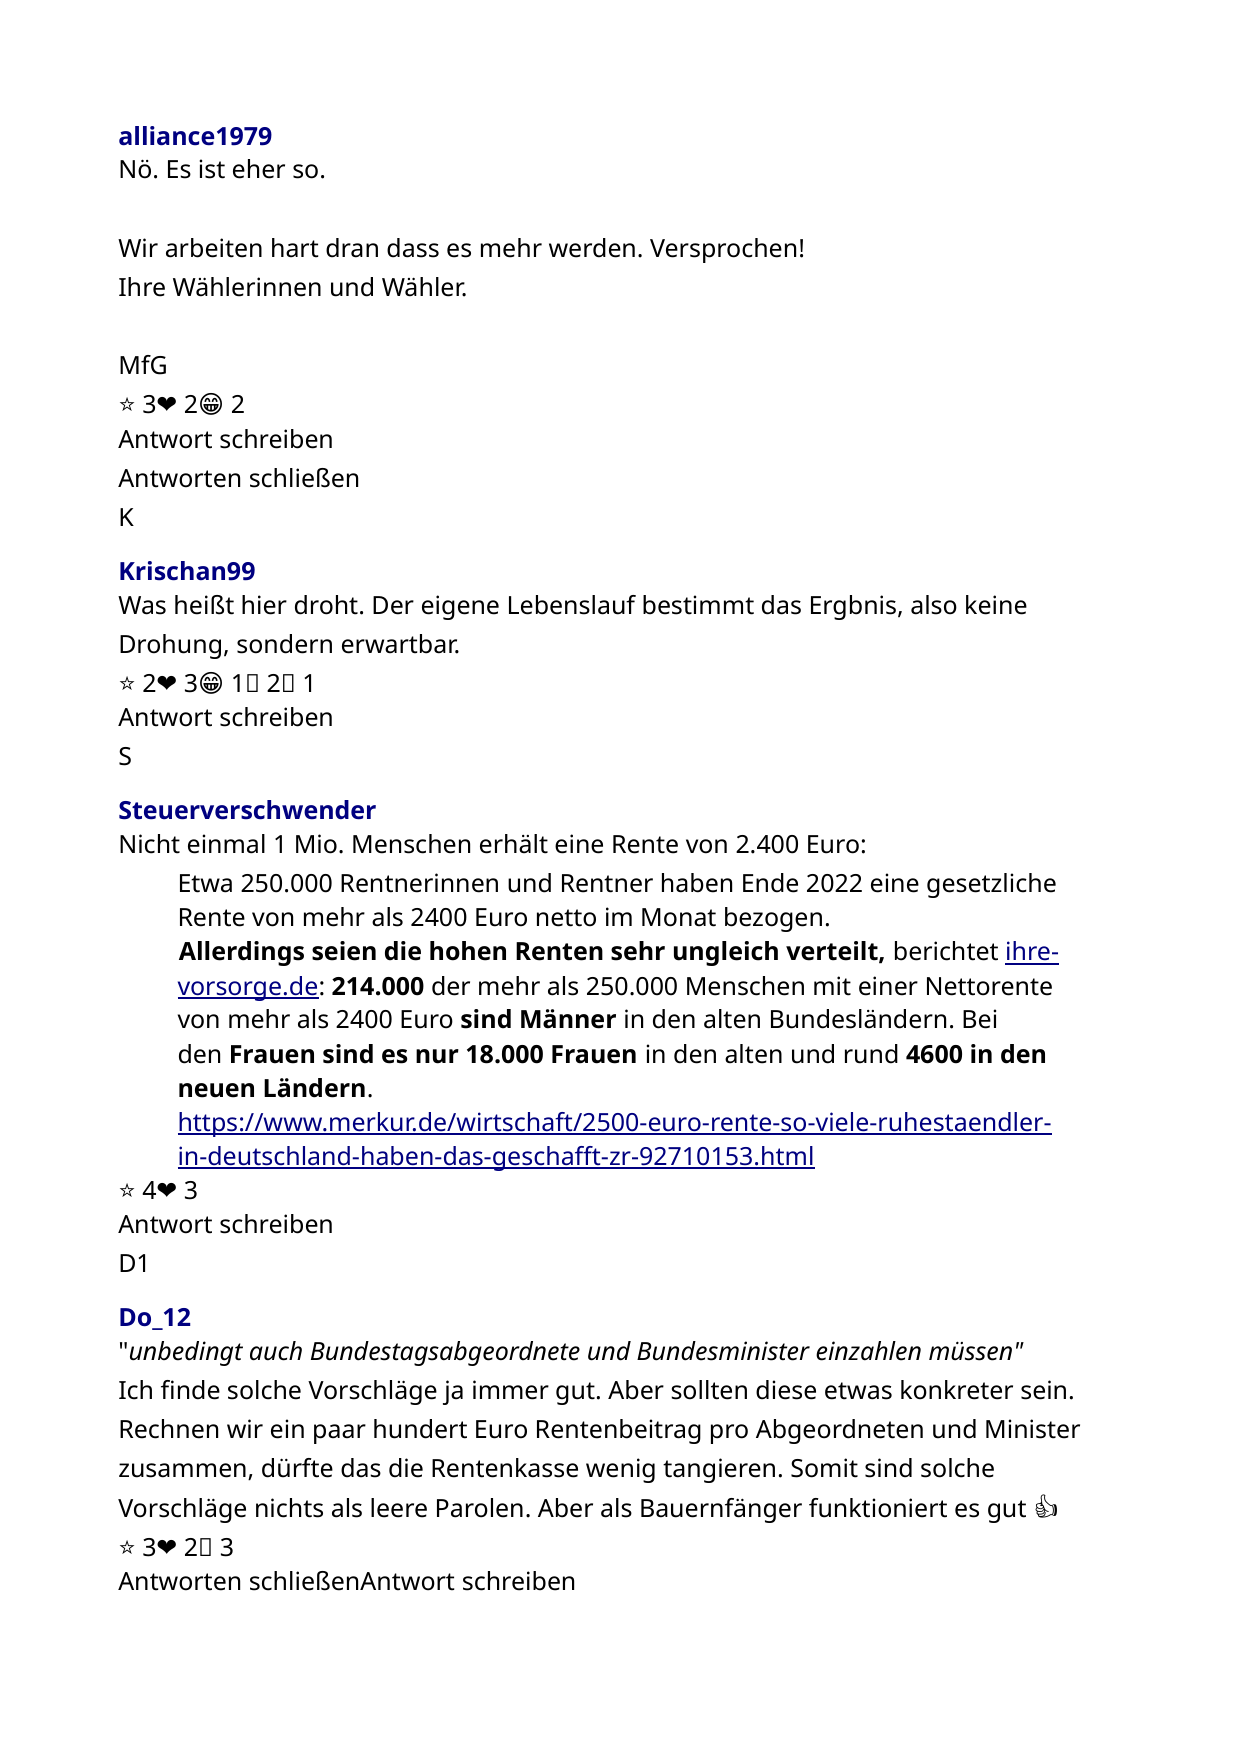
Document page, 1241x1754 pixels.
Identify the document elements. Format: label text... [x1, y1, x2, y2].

text Antwort schreiben [118, 1207, 1122, 1241]
subtitle Do_12 [118, 1299, 1122, 1333]
text Nicht einmal 1 Mio. Menschen erhält eine Rente von 2.400 Euro: [118, 827, 1122, 861]
text ⭐️ 3❤️ 2😁 2 [118, 387, 1122, 421]
text ⭐️ 2❤️ 3😁 1🙁 2🤨 1 [118, 666, 1122, 700]
text Allerdings seien die hohen Renten sehr ungleich verteilt, berichtet ihre-vorsorge.de: 214.000 der mehr als 250.000 Menschen mit einer Nettorente von mehr als 2400 Euro sind Männer in den alten Bundesländern. Bei den Frauen sind es nur 18.000 Frauen in den alten und rund 4600 in den neuen Ländern. https://www.merkur.de/wirtschaft/2500-euro-rente-so-viele-ruhestaendler-in-deutschland-haben-das-geschafft-zr-92710153.html [177, 934, 1063, 1172]
text ⭐️ 4❤️ 3 [118, 1172, 1122, 1207]
text Ich finde solche Vorschläge ja immer gut. Aber sollten diese etwas konkreter sein. Rechnen wir ein paar hundert Euro Rentenbeitrag pro Abgeordneten und Minister zusammen, dürfte das die Rentenkasse wenig tangieren. Somit sind solche Vorschläge nichts als leere Parolen. Aber als Bauernfänger funktioniert es gut 👍🏼 [118, 1373, 1122, 1524]
text Etwa 250.000 Rentnerinnen und Rentner haben Ende 2022 eine gesetzliche Rente von mehr als 2400 Euro netto im Monat bezogen. [177, 866, 1063, 934]
text Antwort schreiben [118, 700, 1122, 734]
text Antworten schließen [118, 460, 1122, 494]
subtitle Krischan99 [118, 553, 1122, 587]
text D1 [118, 1246, 1122, 1280]
text Was heißt hier droht. Der eigene Lebenslauf bestimmt das Ergbnis, also keine Drohung, sondern erwartbar. [118, 587, 1122, 661]
text Antwort schreiben [118, 421, 1122, 455]
text S [118, 739, 1122, 773]
subtitle Steuerverschwender [118, 793, 1122, 827]
text Antworten schließenAntwort schreiben [118, 1563, 1122, 1597]
text Nö. Es ist eher so. Wir arbeiten hart dran dass es mehr werden. Versprochen! Ihre Wählerinnen und Wähler. MfG [118, 152, 1122, 382]
text K [118, 499, 1122, 534]
text "unbedingt auch Bundestagsabgeordnete und Bundesminister einzahlen müssen" [118, 1333, 1122, 1368]
subtitle alliance1979 [118, 118, 1122, 152]
text ⭐️ 3❤️ 2🤨 3 [118, 1529, 1122, 1563]
